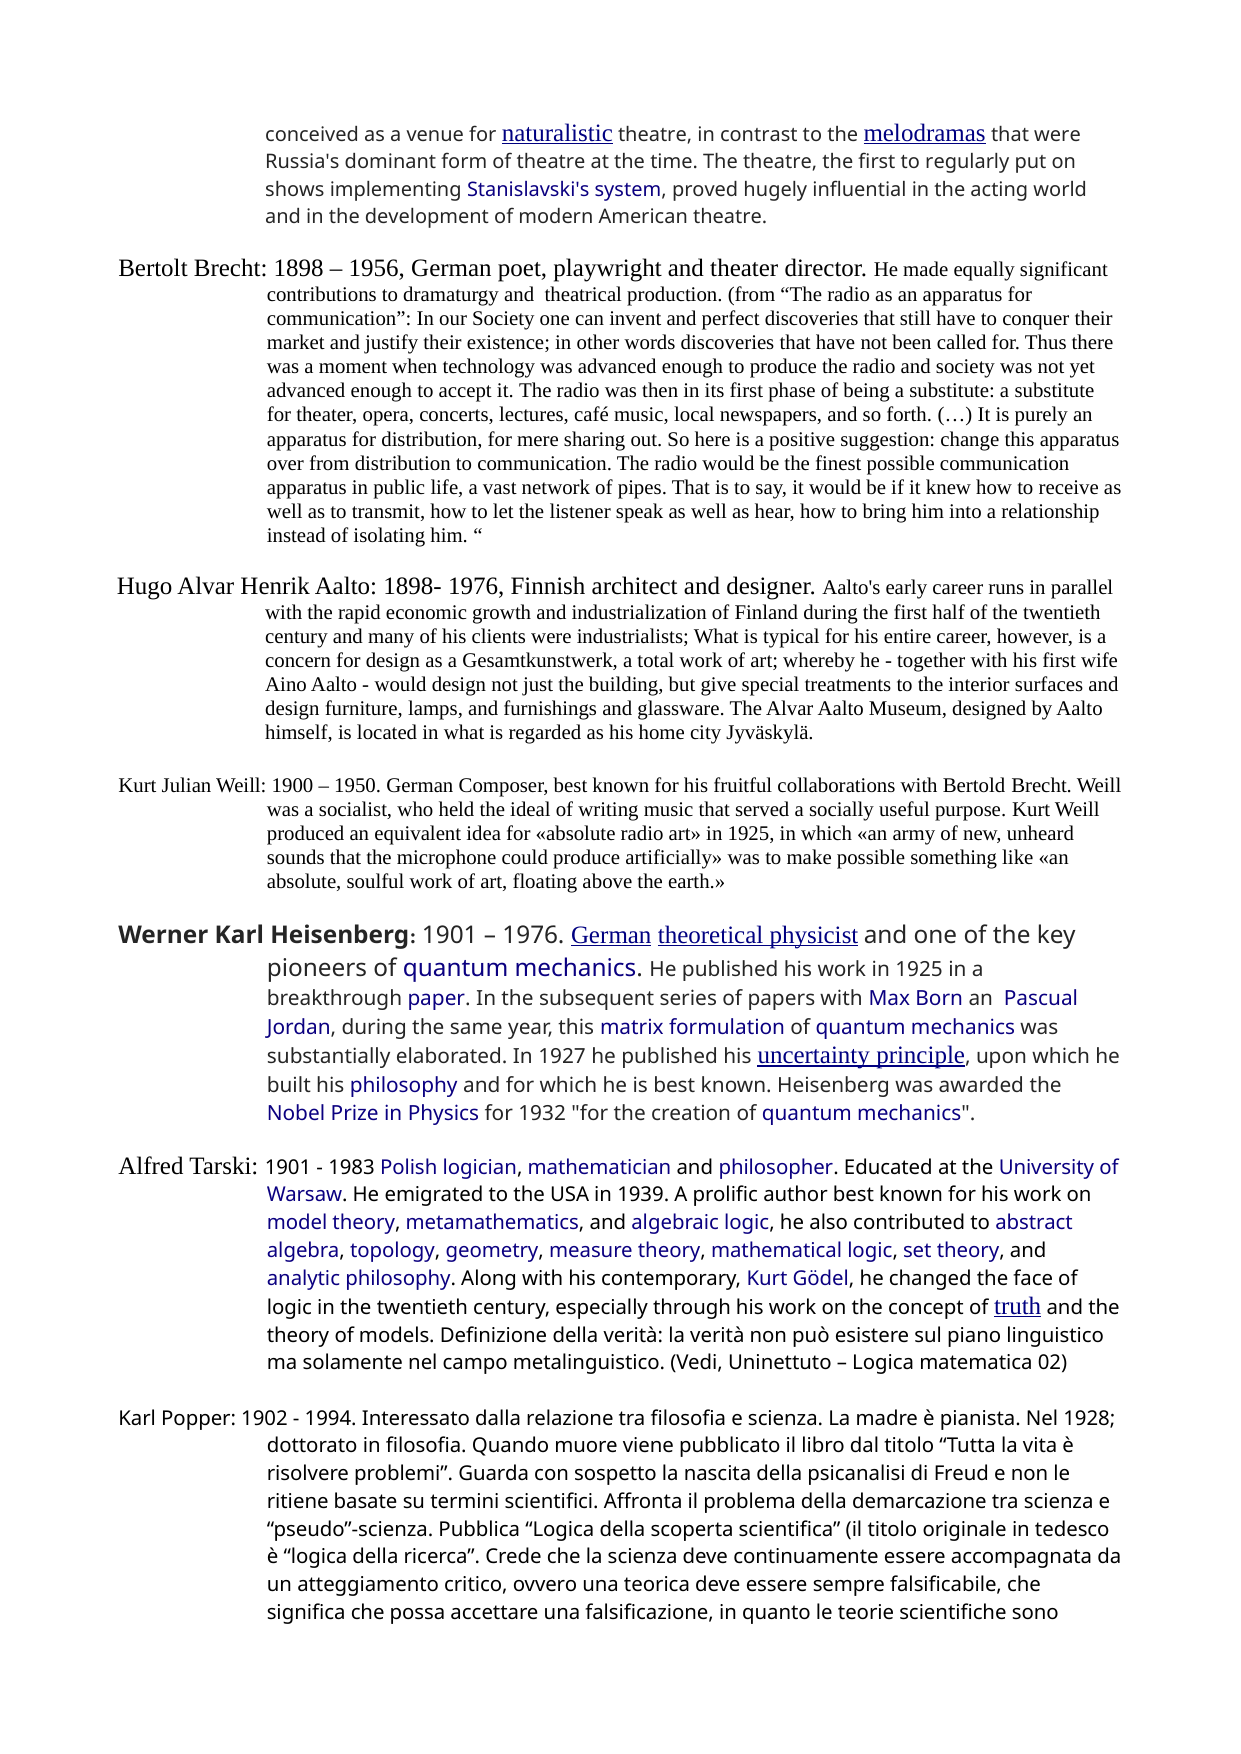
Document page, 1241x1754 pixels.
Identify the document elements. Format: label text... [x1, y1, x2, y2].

text Bertolt Brecht: 1898 – 1956, German poet, playwright and theater director. He made equally significant contributions to dramaturgy and theatrical production. (from “The radio as an apparatus for communication”: In our Society one can invent and perfect discoveries that still have to conquer their market and justify their existence; in other words discoveries that have not been called for. Thus there was a moment when technology was advanced enough to produce the radio and society was not yet advanced enough to accept it. The radio was then in its first phase of being a substitute: a substitute for theater, opera, concerts, lectures, café music, local newspapers, and so forth. (…) It is purely an apparatus for distribution, for mere sharing out. So here is a positive suggestion: change this apparatus over from distribution to communication. The radio would be the finest possible communication apparatus in public life, a vast network of pipes. That is to say, it would be if it knew how to receive as well as to transmit, how to let the listener speak as well as hear, how to bring him into a relationship instead of isolating him. “ [118, 253, 1122, 547]
text Werner Karl Heisenberg: 1901 – 1976. German theoretical physicist and one of the key pioneers of quantum mechanics. He published his work in 1925 in a breakthrough paper. In the subsequent series of papers with Max Born an Pascual Jordan, during the same year, this matrix formulation of quantum mechanics was substantially elaborated. In 1927 he published his uncertainty principle, upon which he built his philosophy and for which he is best known. Heisenberg was awarded the Nobel Prize in Physics for 1932 "for the creation of quantum mechanics". [118, 917, 1122, 1127]
text conceived as a venue for naturalistic theatre, in contrast to the melodramas that were Russia's dominant form of theatre at the time. The theatre, the first to regularly put on shows implementing Stanislavski's system, proved hugely influential in the acting world and in the development of modern American theatre. [118, 118, 1122, 229]
text Alfred Tarski: 1901 - 1983 Polish logician, mathematician and philosopher. Educated at the University of Warsaw. He emigrated to the USA in 1939. A prolific author best known for his work on model theory, metamathematics, and algebraic logic, he also contributed to abstract algebra, topology, geometry, measure theory, mathematical logic, set theory, and analytic philosophy. Along with his contemporary, Kurt Gödel, he changed the face of logic in the twentieth century, especially through his work on the concept of truth and the theory of models. Definizione della verità: la verità non può esistere sul piano linguistico ma solamente nel campo metalinguistico. (Vedi, Uninettuto – Logica matematica 02) [118, 1151, 1122, 1376]
text Karl Popper: 1902 - 1994. Interessato dalla relazione tra filosofia e scienza. La madre è pianista. Nel 1928; dottorato in filosofia. Quando muore viene pubblicato il libro dal titolo “Tutta la vita è risolvere problemi”. Guarda con sospetto la nascita della psicanalisi di Freud e non le ritiene basate su termini scientifici. Affronta il problema della demarcazione tra scienza e “pseudo”-scienza. Pubblica “Logica della scoperta scientifica” (il titolo originale in tedesco è “logica della ricerca”. Crede che la scienza deve continuamente essere accompagnata da un atteggiamento critico, ovvero una teorica deve essere sempre falsificabile, che significa che possa accettare una falsificazione, in quanto le teorie scientifiche sono [118, 1403, 1122, 1625]
text Hugo Alvar Henrik Aalto: 1898- 1976, Finnish architect and designer. Aalto's early career runs in parallel with the rapid economic growth and industrialization of Finland during the first half of the twentieth century and many of his clients were industrialists; What is typical for his entire career, however, is a concern for design as a Gesamtkunstwerk, a total work of art; whereby he - together with his first wife Aino Aalto - would design not just the building, but give special treatments to the interior surfaces and design furniture, lamps, and furnishings and glassware. The Alvar Aalto Museum, designed by Aalto himself, is located in what is regarded as his home city Jyväskylä. [117, 571, 1122, 744]
text Kurt Julian Weill: 1900 – 1950. German Composer, best known for his fruitful collaborations with Bertold Brecht. Weill was a socialist, who held the ideal of writing music that served a socially useful purpose. Kurt Weill produced an equivalent idea for «absolute radio art» in 1925, in which «an army of new, unheard sounds that the microphone could produce artificially» was to make possible something like «an absolute, soulful work of art, floating above the earth.» [118, 773, 1122, 893]
